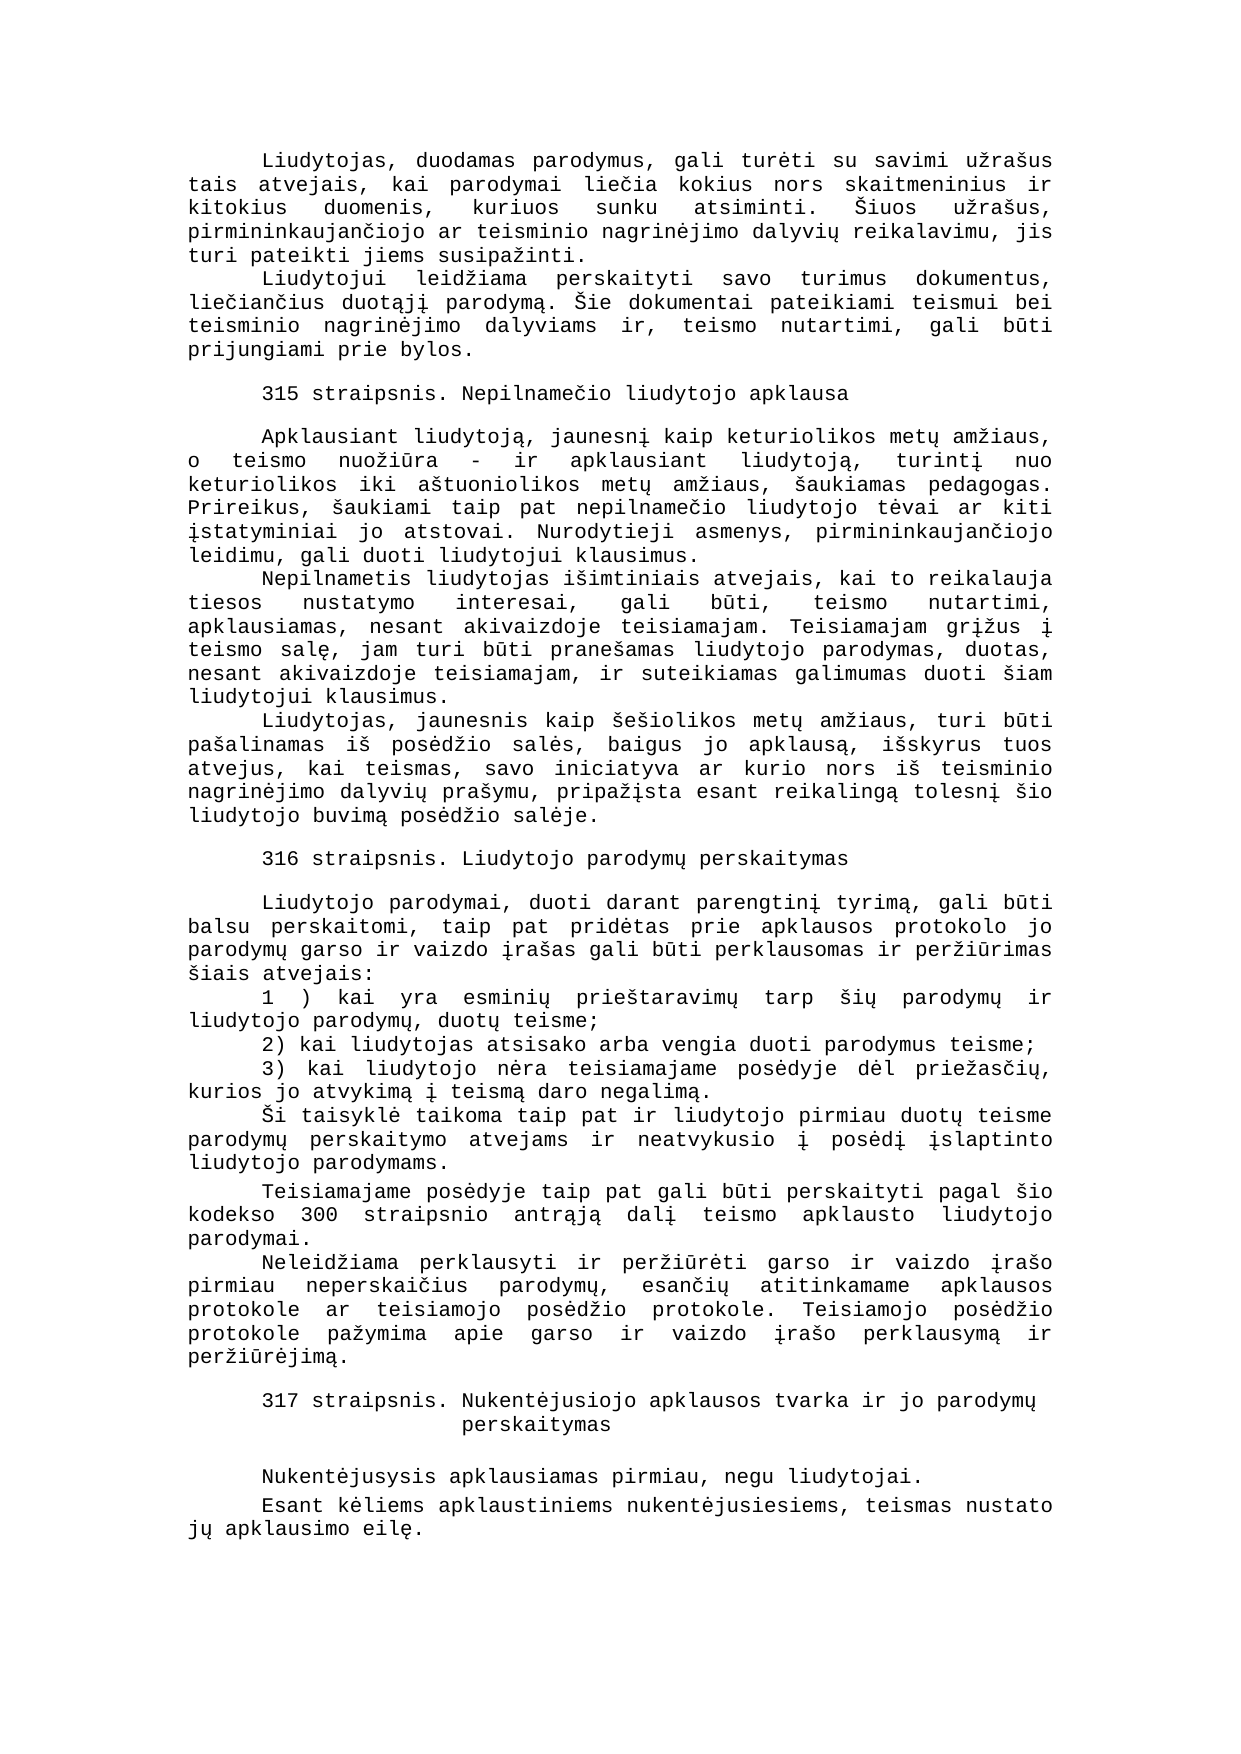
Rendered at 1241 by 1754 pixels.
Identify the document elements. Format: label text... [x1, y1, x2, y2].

text Liudytojas, duodamas parodymus, gali turėti su savimi užrašus tais atvejais, kai parodymai liečia kokius nors skaitmeninius ir kitokius duomenis, kuriuos sunku atsiminti. Šiuos užrašus, pirmininkaujančiojo ar teisminio nagrinėjimo dalyvių reikalavimu, jis turi pateikti jiems susipažinti. [187, 150, 1053, 268]
text 1 ) kai yra esminių prieštaravimų tarp šių parodymų ir liudytojo parodymų, duotų teisme; [187, 987, 1053, 1034]
text Ši taisyklė taikoma taip pat ir liudytojo pirmiau duotų teisme parodymų perskaitymo atvejams ir neatvykusio į posėdį įslaptinto liudytojo parodymams. [187, 1105, 1053, 1176]
text 315 straipsnis. Nepilnamečio liudytojo apklausa [187, 383, 1053, 406]
text 317 straipsnis. Nukentėjusiojo apklausos tvarka ir jo parodymų [187, 1390, 1053, 1414]
text Teisiamajame posėdyje taip pat gali būti perskaityti pagal šio kodekso 300 straipsnio antrąją dalį teismo apklausto liudytojo parodymai. [187, 1181, 1053, 1252]
text Esant kėliems apklaustiniems nukentėjusiesiems, teismas nustato jų apklausimo eilę. [187, 1494, 1053, 1542]
text Nukentėjusysis apklausiamas pirmiau, negu liudytojai. [187, 1466, 1053, 1489]
text 316 straipsnis. Liudytojo parodymų perskaitymas [187, 848, 1053, 872]
text Nepilnametis liudytojas išimtiniais atvejais, kai to reikalauja tiesos nustatymo interesai, gali būti, teismo nutartimi, apklausiamas, nesant akivaizdoje teisiamajam. Teisiamajam grįžus į teismo salę, jam turi būti pranešamas liudytojo parodymas, duotas, nesant akivaizdoje teisiamajam, ir suteikiamas galimumas duoti šiam liudytojui klausimus. [187, 568, 1053, 710]
text Neleidžiama perklausyti ir peržiūrėti garso ir vaizdo įrašo pirmiau neperskaičius parodymų, esančių atitinkamame apklausos protokole ar teisiamojo posėdžio protokole. Teisiamojo posėdžio protokole pažymima apie garso ir vaizdo įrašo perklausymą ir peržiūrėjimą. [187, 1252, 1053, 1370]
text Liudytojui leidžiama perskaityti savo turimus dokumentus, liečiančius duotąjį parodymą. Šie dokumentai pateikiami teismui bei teisminio nagrinėjimo dalyviams ir, teismo nutartimi, gali būti prijungiami prie bylos. [187, 268, 1053, 363]
text 3) kai liudytojo nėra teisiamajame posėdyje dėl priežasčių, kurios jo atvykimą į teismą daro negalimą. [187, 1058, 1053, 1105]
text 2) kai liudytojas atsisako arba vengia duoti parodymus teisme; [187, 1034, 1053, 1058]
text Apklausiant liudytoją, jaunesnį kaip keturiolikos metų amžiaus, o teismo nuožiūra - ir apklausiant liudytoją, turintį nuo keturiolikos iki aštuoniolikos metų amžiaus, šaukiamas pedagogas. Prireikus, šaukiami taip pat nepilnamečio liudytojo tėvai ar kiti įstatyminiai jo atstovai. Nurodytieji asmenys, pirmininkaujančiojo leidimu, gali duoti liudytojui klausimus. [187, 426, 1053, 568]
text Liudytojas, jaunesnis kaip šešiolikos metų amžiaus, turi būti pašalinamas iš posėdžio salės, baigus jo apklausą, išskyrus tuos atvejus, kai teismas, savo iniciatyva ar kurio nors iš teisminio nagrinėjimo dalyvių prašymu, pripažįsta esant reikalingą tolesnį šio liudytojo buvimą posėdžio salėje. [187, 710, 1053, 828]
text Liudytojo parodymai, duoti darant parengtinį tyrimą, gali būti balsu perskaitomi, taip pat pridėtas prie apklausos protokolo jo parodymų garso ir vaizdo įrašas gali būti perklausomas ir peržiūrimas šiais atvejais: [187, 892, 1053, 987]
text perskaitymas [187, 1414, 1053, 1437]
